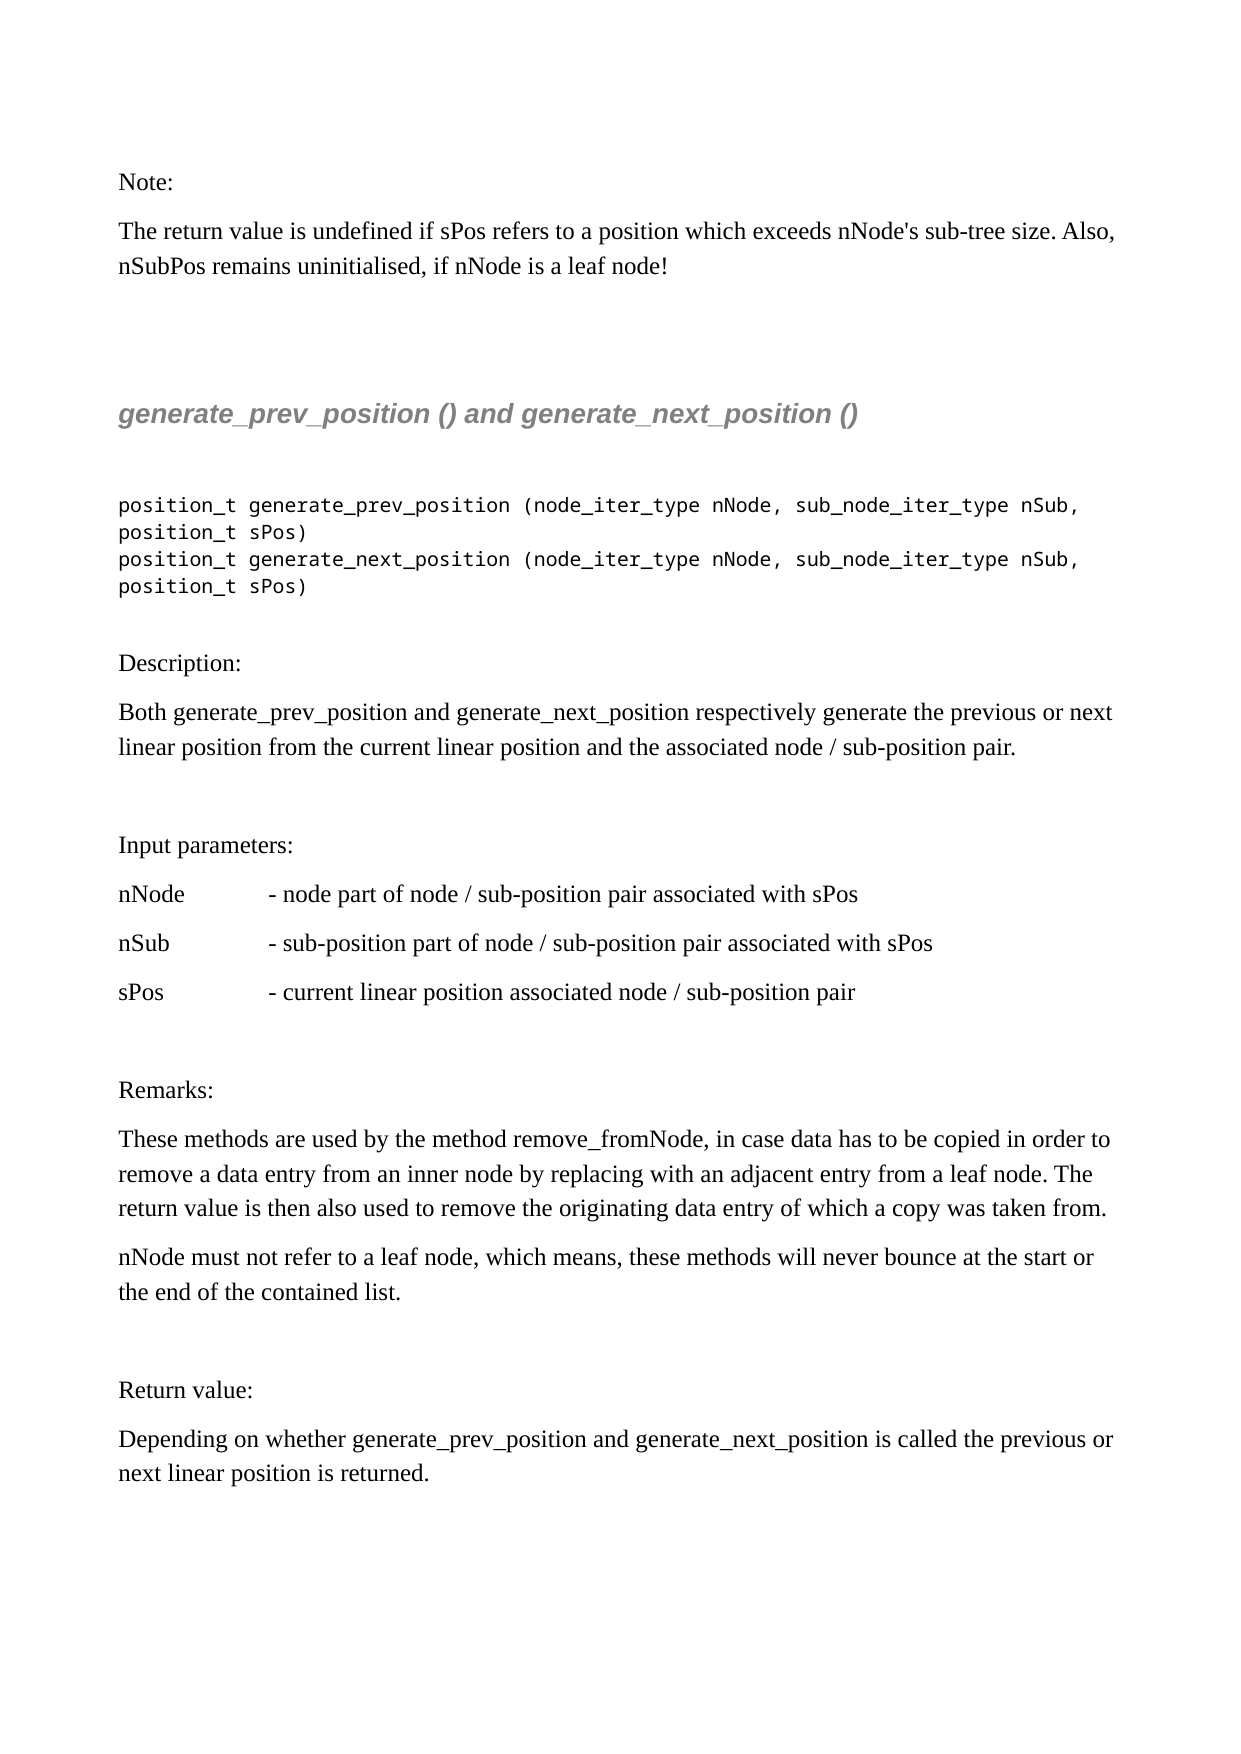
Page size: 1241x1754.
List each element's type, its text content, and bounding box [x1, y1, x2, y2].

text position_t generate_prev_position (node_iter_type nNode, sub_node_iter_type nSub, position_t sPos) [118, 491, 1122, 545]
text Input parameters: [118, 830, 1122, 859]
text nSub - sub-position part of node / sub-position pair associated with sPos [118, 928, 1122, 957]
text Description: [118, 648, 1122, 677]
text The return value is undefined if sPos refers to a position which exceeds nNode's sub-tree size. Also, nSubPos remains uninitialised, if nNode is a leaf node! [118, 216, 1122, 279]
text sPos - current linear position associated node / sub-position pair [118, 977, 1122, 1006]
text nNode - node part of node / sub-position pair associated with sPos [118, 879, 1122, 908]
text position_t generate_next_position (node_iter_type nNode, sub_node_iter_type nSub, position_t sPos) [118, 545, 1122, 599]
text Return value: [118, 1375, 1122, 1404]
subtitle generate_prev_position () and generate_next_position () [118, 398, 1122, 430]
text These methods are used by the method remove_fromNode, in case data has to be copied in order to remove a data entry from an inner node by replacing with an adjacent entry from a leaf node. The return value is then also used to remove the originating data entry of which a copy was taken from. [118, 1124, 1122, 1222]
text Both generate_prev_position and generate_next_position respectively generate the previous or next linear position from the current linear position and the associated node / sub-position pair. [118, 697, 1122, 761]
text Depending on whether generate_prev_position and generate_next_position is called the previous or next linear position is returned. [118, 1424, 1122, 1487]
text Remarks: [118, 1075, 1122, 1104]
text nNode must not refer to a leaf node, which means, these methods will never bounce at the start or the end of the contained list. [118, 1242, 1122, 1306]
text Note: [118, 167, 1122, 196]
